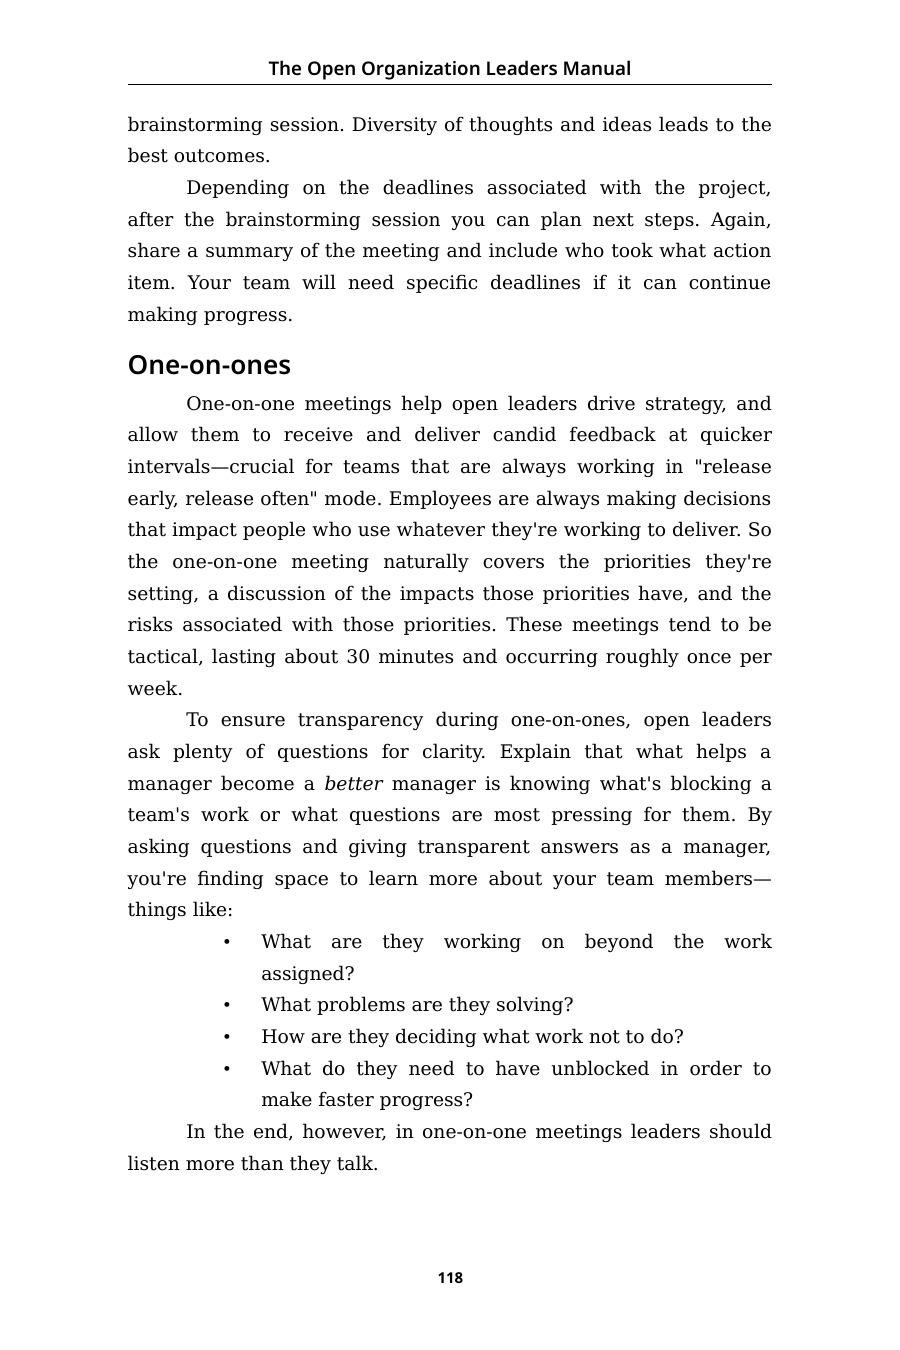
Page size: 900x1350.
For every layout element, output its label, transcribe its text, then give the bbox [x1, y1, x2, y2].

list What do they need to have unblocked in order to make faster progress? [223, 1058, 772, 1111]
text In the end, however, in one-on-one meetings leaders should listen more than they talk. [127, 1121, 772, 1175]
text To ensure transparency during one-on-ones, open leaders ask plenty of questions for clarity. Explain that what helps a manager become a better manager is knowing what's blocking a team's work or what questions are most pressing for them. By asking questions and giving transparent answers as a manager, you're finding space to learn more about your team members—things like: [127, 709, 772, 921]
text brainstorming session. Diversity of thoughts and ideas leads to the best outcomes. [127, 114, 772, 167]
subtitle One-on-ones [127, 351, 772, 381]
list How are they deciding what work not to do? [223, 1026, 772, 1048]
text Depending on the deadlines associated with the project, after the brainstorming session you can plan next steps. Again, share a summary of the meeting and include who took what action item. Your team will need specific deadlines if it can continue making progress. [127, 177, 772, 326]
list What problems are they solving? [223, 994, 772, 1016]
text One-on-one meetings help open leaders drive strategy, and allow them to receive and deliver candid feedback at quicker intervals—crucial for teams that are always working in "release early, release often" mode. Employees are always making decisions that impact people who use whatever they're working to deliver. So the one-on-one meeting naturally covers the priorities they're setting, a discussion of the impacts those priorities have, and the risks associated with those priorities. These meetings tend to be tactical, lasting about 30 minutes and occurring roughly once per week. [127, 393, 772, 700]
list What are they working on beyond the work assigned? [223, 931, 772, 985]
